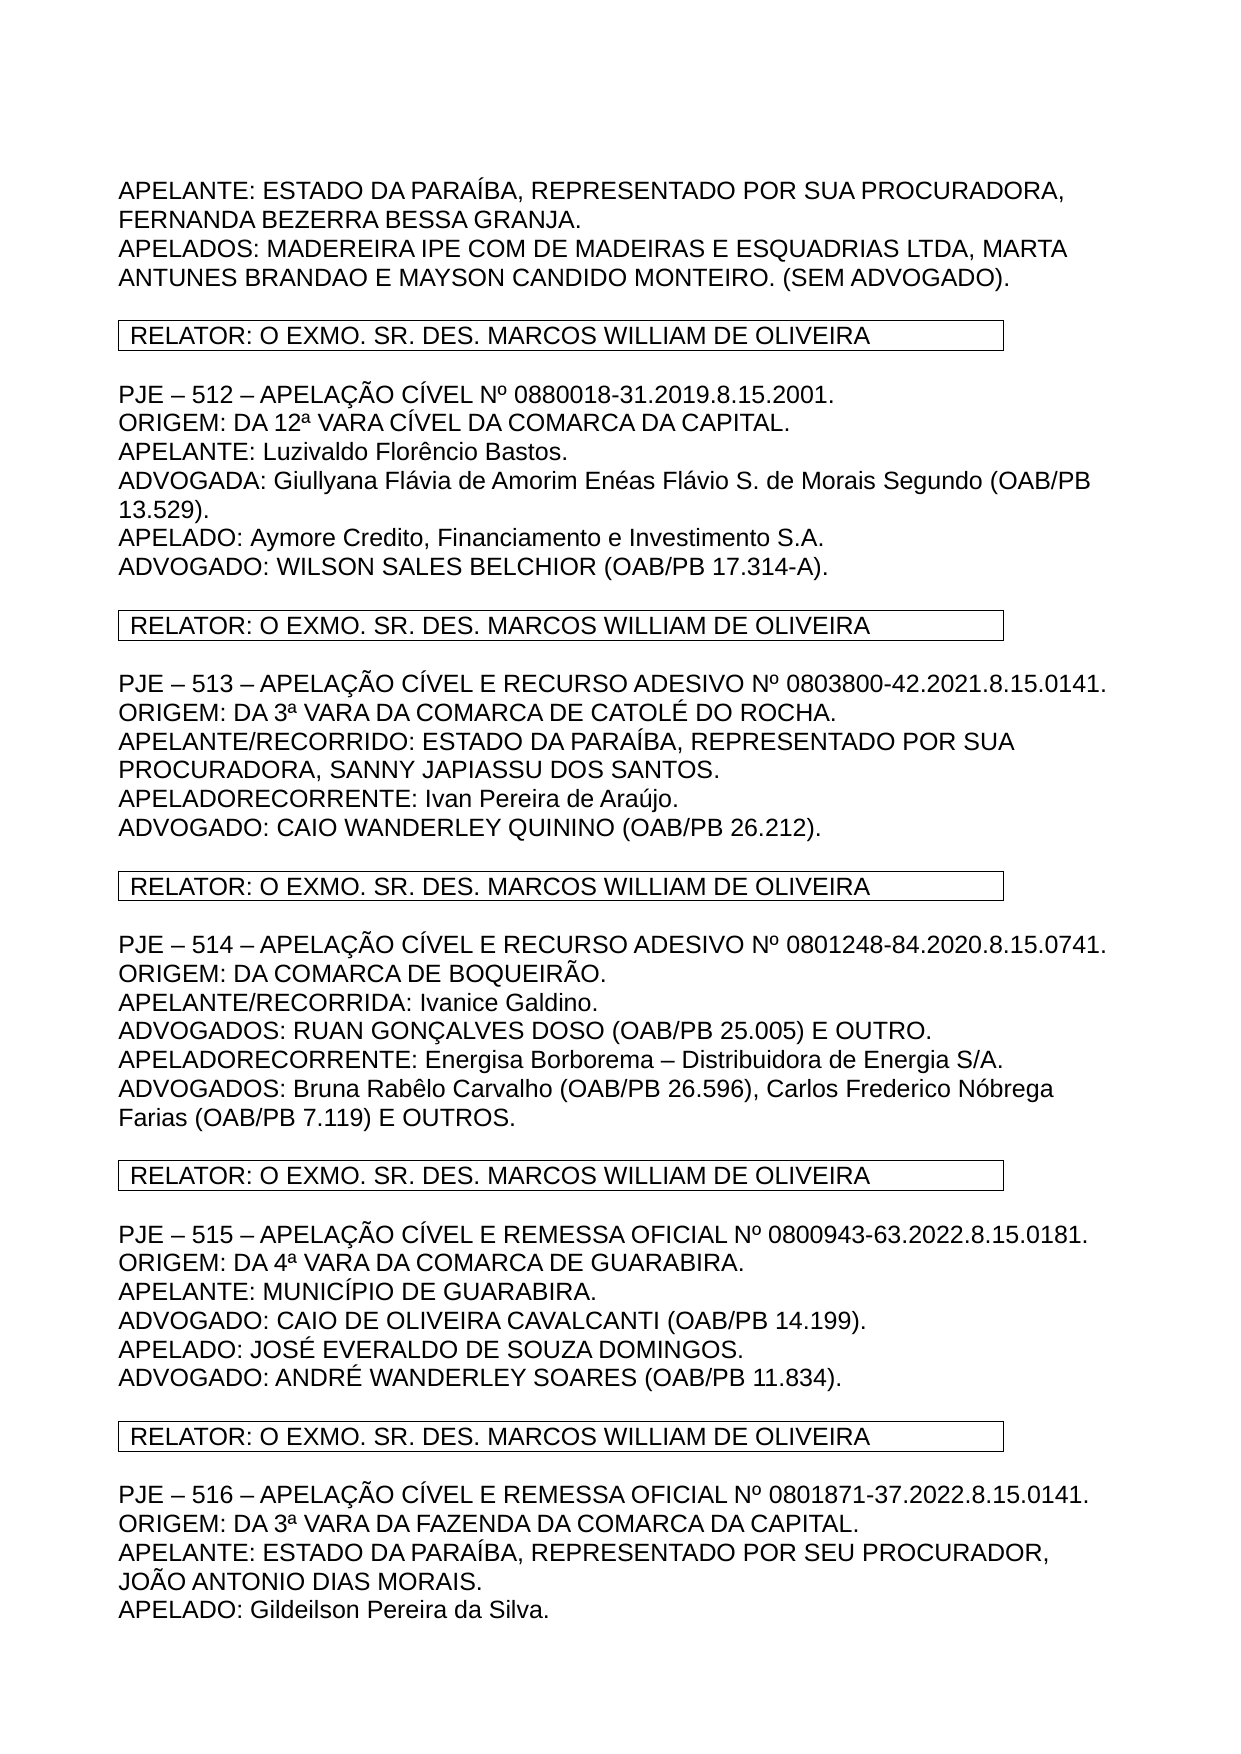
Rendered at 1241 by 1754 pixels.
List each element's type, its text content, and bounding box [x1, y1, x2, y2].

text APELADO: Gildeilson Pereira da Silva. [118, 1596, 1122, 1624]
text PJE – 514 – APELAÇÃO CÍVEL E RECURSO ADESIVO Nº 0801248-84.2020.8.15.0741. [118, 930, 1122, 959]
text APELANTE: ESTADO DA PARAÍBA, REPRESENTADO POR SUA PROCURADORA, FERNANDA BEZERRA BESSA GRANJA. [118, 176, 1122, 234]
text ADVOGADO: CAIO DE OLIVEIRA CAVALCANTI (OAB/PB 14.199). [118, 1306, 1122, 1335]
text APELANTE: Luzivaldo Florêncio Bastos. [118, 437, 1122, 466]
text PJE – 513 – APELAÇÃO CÍVEL E RECURSO ADESIVO Nº 0803800-42.2021.8.15.0141. [118, 669, 1122, 698]
text APELADORECORRENTE: Ivan Pereira de Araújo. [118, 784, 1122, 813]
text ADVOGADO: CAIO WANDERLEY QUININO (OAB/PB 26.212). [118, 813, 1122, 842]
text APELADORECORRENTE: Energisa Borborema – Distribuidora de Energia S/A. [118, 1045, 1122, 1074]
text PJE – 516 – APELAÇÃO CÍVEL E REMESSA OFICIAL Nº 0801871-37.2022.8.15.0141. [118, 1481, 1122, 1509]
table_header RELATOR: O EXMO. SR. DES. MARCOS WILLIAM DE OLIVEIRA [119, 321, 1003, 350]
text ORIGEM: DA 3ª VARA DA FAZENDA DA COMARCA DA CAPITAL. [118, 1509, 1122, 1538]
text APELADO: Aymore Credito, Financiamento e Investimento S.A. [118, 523, 1122, 552]
text APELANTE: MUNICÍPIO DE GUARABIRA. [118, 1277, 1122, 1306]
text ORIGEM: DA COMARCA DE BOQUEIRÃO. [118, 959, 1122, 988]
text ADVOGADA: Giullyana Flávia de Amorim Enéas Flávio S. de Morais Segundo (OAB/PB 13.529). [118, 466, 1122, 523]
table_header RELATOR: O EXMO. SR. DES. MARCOS WILLIAM DE OLIVEIRA [119, 1422, 1003, 1451]
text ADVOGADO: ANDRÉ WANDERLEY SOARES (OAB/PB 11.834). [118, 1363, 1122, 1392]
text ADVOGADO: WILSON SALES BELCHIOR (OAB/PB 17.314-A). [118, 552, 1122, 581]
table_header RELATOR: O EXMO. SR. DES. MARCOS WILLIAM DE OLIVEIRA [119, 872, 1003, 900]
text PJE – 515 – APELAÇÃO CÍVEL E REMESSA OFICIAL Nº 0800943-63.2022.8.15.0181. [118, 1220, 1122, 1248]
text ORIGEM: DA 12ª VARA CÍVEL DA COMARCA DA CAPITAL. [118, 408, 1122, 437]
text ADVOGADOS: Bruna Rabêlo Carvalho (OAB/PB 26.596), Carlos Frederico Nóbrega Farias (OAB/PB 7.119) E OUTROS. [118, 1074, 1122, 1131]
text PJE – 512 – APELAÇÃO CÍVEL Nº 0880018-31.2019.8.15.2001. [118, 380, 1122, 408]
text ORIGEM: DA 4ª VARA DA COMARCA DE GUARABIRA. [118, 1248, 1122, 1277]
text ORIGEM: DA 3ª VARA DA COMARCA DE CATOLÉ DO ROCHA. [118, 698, 1122, 727]
text ADVOGADOS: RUAN GONÇALVES DOSO (OAB/PB 25.005) E OUTRO. [118, 1016, 1122, 1045]
text APELADOS: MADEREIRA IPE COM DE MADEIRAS E ESQUADRIAS LTDA, MARTA ANTUNES BRANDAO E MAYSON CANDIDO MONTEIRO. (SEM ADVOGADO). [118, 234, 1122, 291]
text APELANTE/RECORRIDO: ESTADO DA PARAÍBA, REPRESENTADO POR SUA PROCURADORA, SANNY JAPIASSU DOS SANTOS. [118, 727, 1122, 784]
text APELANTE/RECORRIDA: Ivanice Galdino. [118, 988, 1122, 1016]
text APELANTE: ESTADO DA PARAÍBA, REPRESENTADO POR SEU PROCURADOR, JOÃO ANTONIO DIAS MORAIS. [118, 1538, 1122, 1596]
table_header RELATOR: O EXMO. SR. DES. MARCOS WILLIAM DE OLIVEIRA [119, 611, 1003, 639]
text APELADO: JOSÉ EVERALDO DE SOUZA DOMINGOS. [118, 1335, 1122, 1363]
table_header RELATOR: O EXMO. SR. DES. MARCOS WILLIAM DE OLIVEIRA [119, 1161, 1003, 1190]
